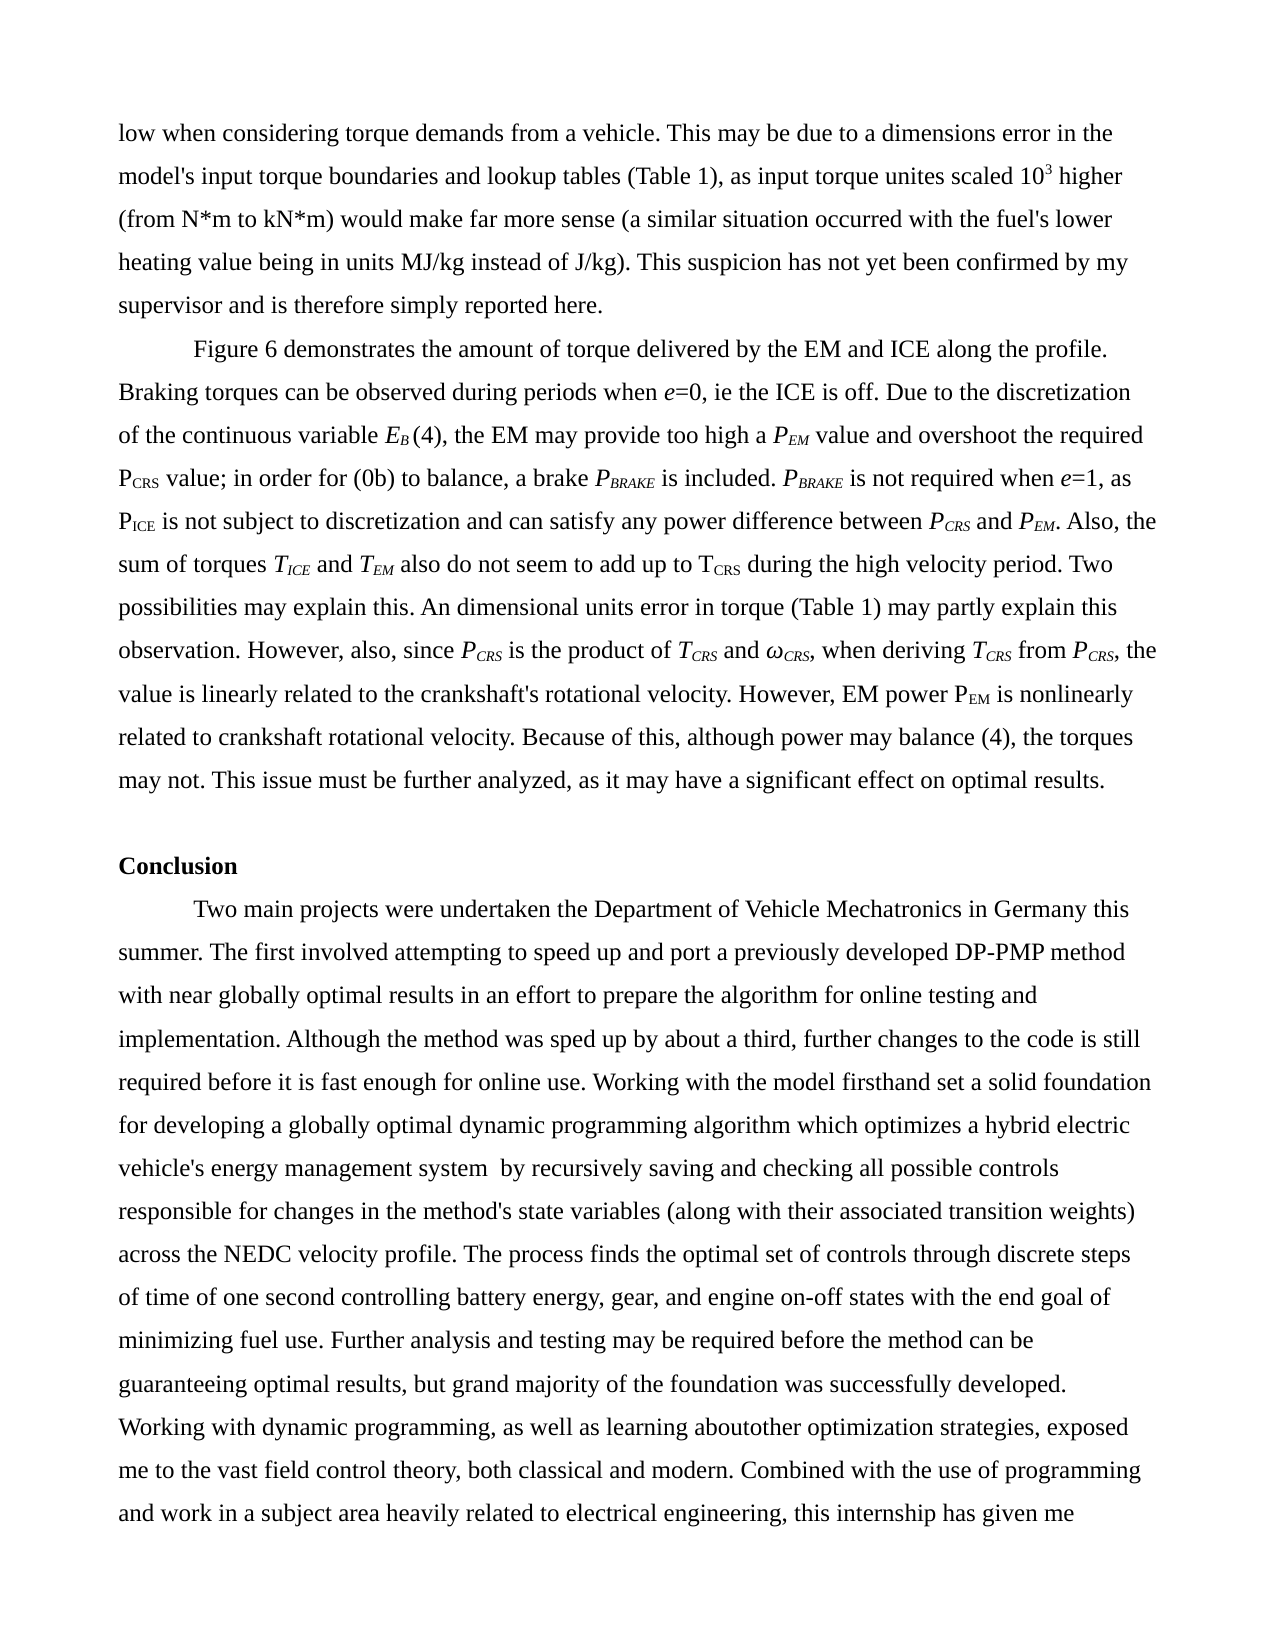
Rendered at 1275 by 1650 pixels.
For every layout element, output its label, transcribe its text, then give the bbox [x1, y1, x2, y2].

text Figure 6 demonstrates the amount of torque delivered by the EM and ICE along the profile. Braking torques can be observed during periods when e=0, ie the ICE is off. Due to the discretization of the continuous variable EB (4), the EM may provide too high a PEM value and overshoot the required PCRS value; in order for (0b) to balance, a brake PBRAKE is included. PBRAKE is not required when e=1, as PICE is not subject to discretization and can satisfy any power difference between PCRS and PEM. Also, the sum of torques TICE and TEM also do not seem to add up to TCRS during the high velocity period. Two possibilities may explain this. An dimensional units error in torque (Table 1) may partly explain this observation. However, also, since PCRS is the product of TCRS and ωCRS, when deriving TCRS from PCRS, the value is linearly related to the crankshaft's rotational velocity. However, EM power PEM is nonlinearly related to crankshaft rotational velocity. Because of this, although power may balance (4), the torques may not. This issue must be further analyzed, as it may have a significant effect on optimal results. [118, 334, 1157, 794]
text Conclusion [118, 851, 1157, 880]
text Two main projects were undertaken the Department of Vehicle Mechatronics in Germany this summer. The first involved attempting to speed up and port a previously developed DP-PMP method with near globally optimal results in an effort to prepare the algorithm for online testing and implementation. Although the method was sped up by about a third, further changes to the code is still required before it is fast enough for online use. Working with the model firsthand set a solid foundation for developing a globally optimal dynamic programming algorithm which optimizes a hybrid electric vehicle's energy management system by recursively saving and checking all possible controls responsible for changes in the method's state variables (along with their associated transition weights) across the NEDC velocity profile. The process finds the optimal set of controls through discrete steps of time of one second controlling battery energy, gear, and engine on-off states with the end goal of minimizing fuel use. Further analysis and testing may be required before the method can be guaranteeing optimal results, but grand majority of the foundation was successfully developed. Working with dynamic programming, as well as learning aboutother optimization strategies, exposed me to the vast field control theory, both classical and modern. Combined with the use of programming and work in a subject area heavily related to electrical engineering, this internship has given me [118, 894, 1157, 1527]
text low when considering torque demands from a vehicle. This may be due to a dimensions error in the model's input torque boundaries and lookup tables (Table 1), as input torque unites scaled 103 higher (from N*m to kN*m) would make far more sense (a similar situation occurred with the fuel's lower heating value being in units MJ/kg instead of J/kg). This suspicion has not yet been confirmed by my supervisor and is therefore simply reported here. [118, 118, 1157, 319]
